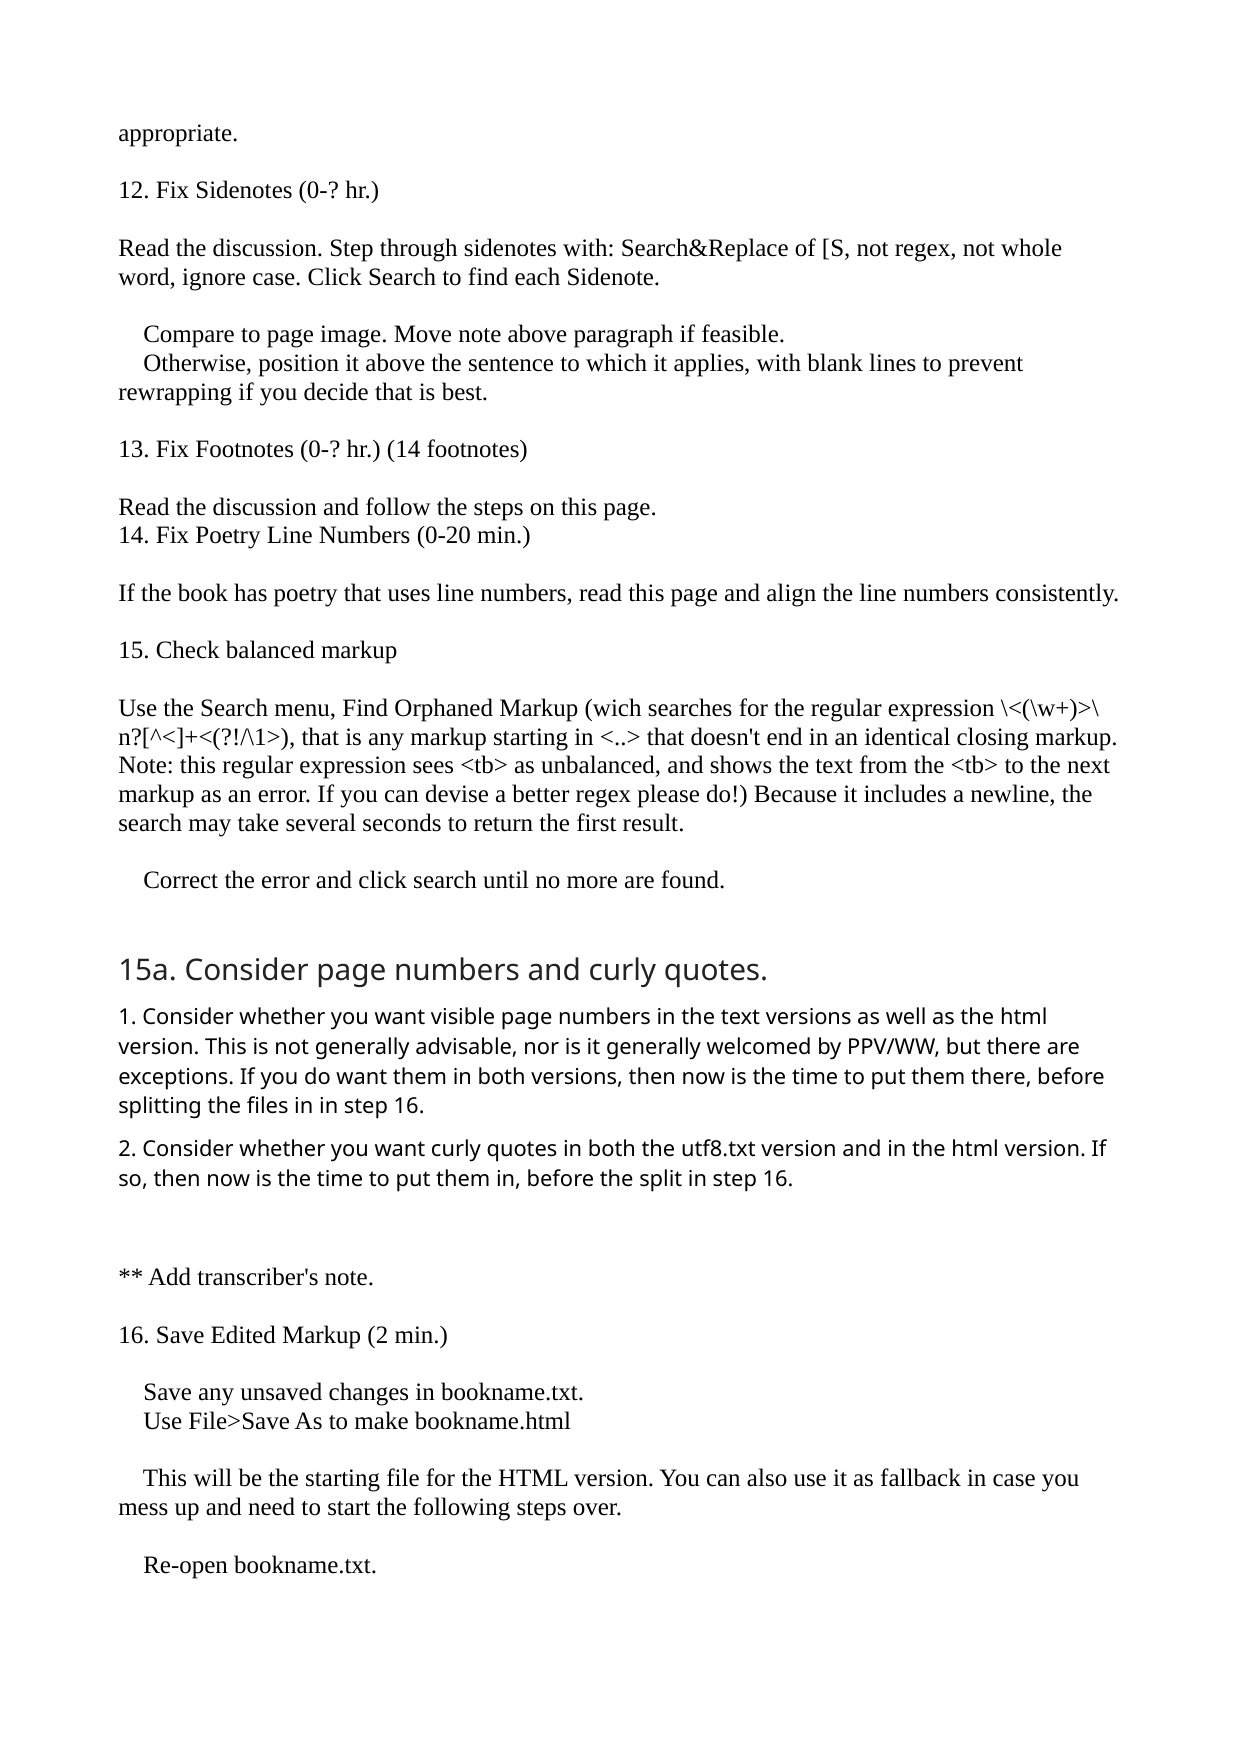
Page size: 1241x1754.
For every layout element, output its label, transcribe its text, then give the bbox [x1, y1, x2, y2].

text If the book has poetry that uses line numbers, read this page and align the line numbers consistently. [118, 578, 1122, 607]
text 14. Fix Poetry Line Numbers (0-20 min.) [118, 521, 1122, 549]
text ** Add transcriber's note. [118, 1262, 1122, 1291]
text 2. Consider whether you want curly quotes in both the utf8.txt version and in the html version. If so, then now is the time to put them in, before the split in step 16. [118, 1133, 1122, 1192]
text 1. Consider whether you want visible page numbers in the text versions as well as the html version. This is not generally advisable, nor is it generally welcomed by PPV/WW, but there are exceptions. If you do want them in both versions, then now is the time to put them there, before splitting the files in in step 16. [118, 1001, 1122, 1120]
text 13. Fix Footnotes (0-? hr.) (14 footnotes) [118, 434, 1122, 463]
text Read the discussion and follow the steps on this page. [118, 492, 1122, 521]
text Read the discussion. Step through sidenotes with: Search&Replace of [S, not regex, not whole word, ignore case. Click Search to find each Sidenote. [118, 233, 1122, 291]
text Otherwise, position it above the sentence to which it applies, with blank lines to prevent rewrapping if you decide that is best. [118, 348, 1122, 406]
subtitle 15a. Consider page numbers and curly quotes. [118, 948, 1122, 988]
text appropriate. [118, 118, 1122, 147]
text Compare to page image. Move note above paragraph if feasible. [118, 319, 1122, 348]
text Re-open bookname.txt. [118, 1550, 1122, 1578]
text 15. Check balanced markup [118, 636, 1122, 664]
text 12. Fix Sidenotes (0-? hr.) [118, 176, 1122, 204]
text 16. Save Edited Markup (2 min.) [118, 1320, 1122, 1348]
text Use the Search menu, Find Orphaned Markup (wich searches for the regular expression \<(\w+)>\n?[^<]+<(?!/\1>), that is any markup starting in <..> that doesn't end in an identical closing markup. Note: this regular expression sees <tb> as unbalanced, and shows the text from the <tb> to the next markup as an error. If you can devise a better regex please do!) Because it includes a newline, the search may take several seconds to return the first result. [118, 693, 1122, 837]
text Save any unsaved changes in bookname.txt. [118, 1377, 1122, 1406]
text This will be the starting file for the HTML version. You can also use it as fallback in case you mess up and need to start the following steps over. [118, 1463, 1122, 1521]
text Correct the error and click search until no more are found. [118, 866, 1122, 894]
text Use File>Save As to make bookname.html [118, 1406, 1122, 1435]
